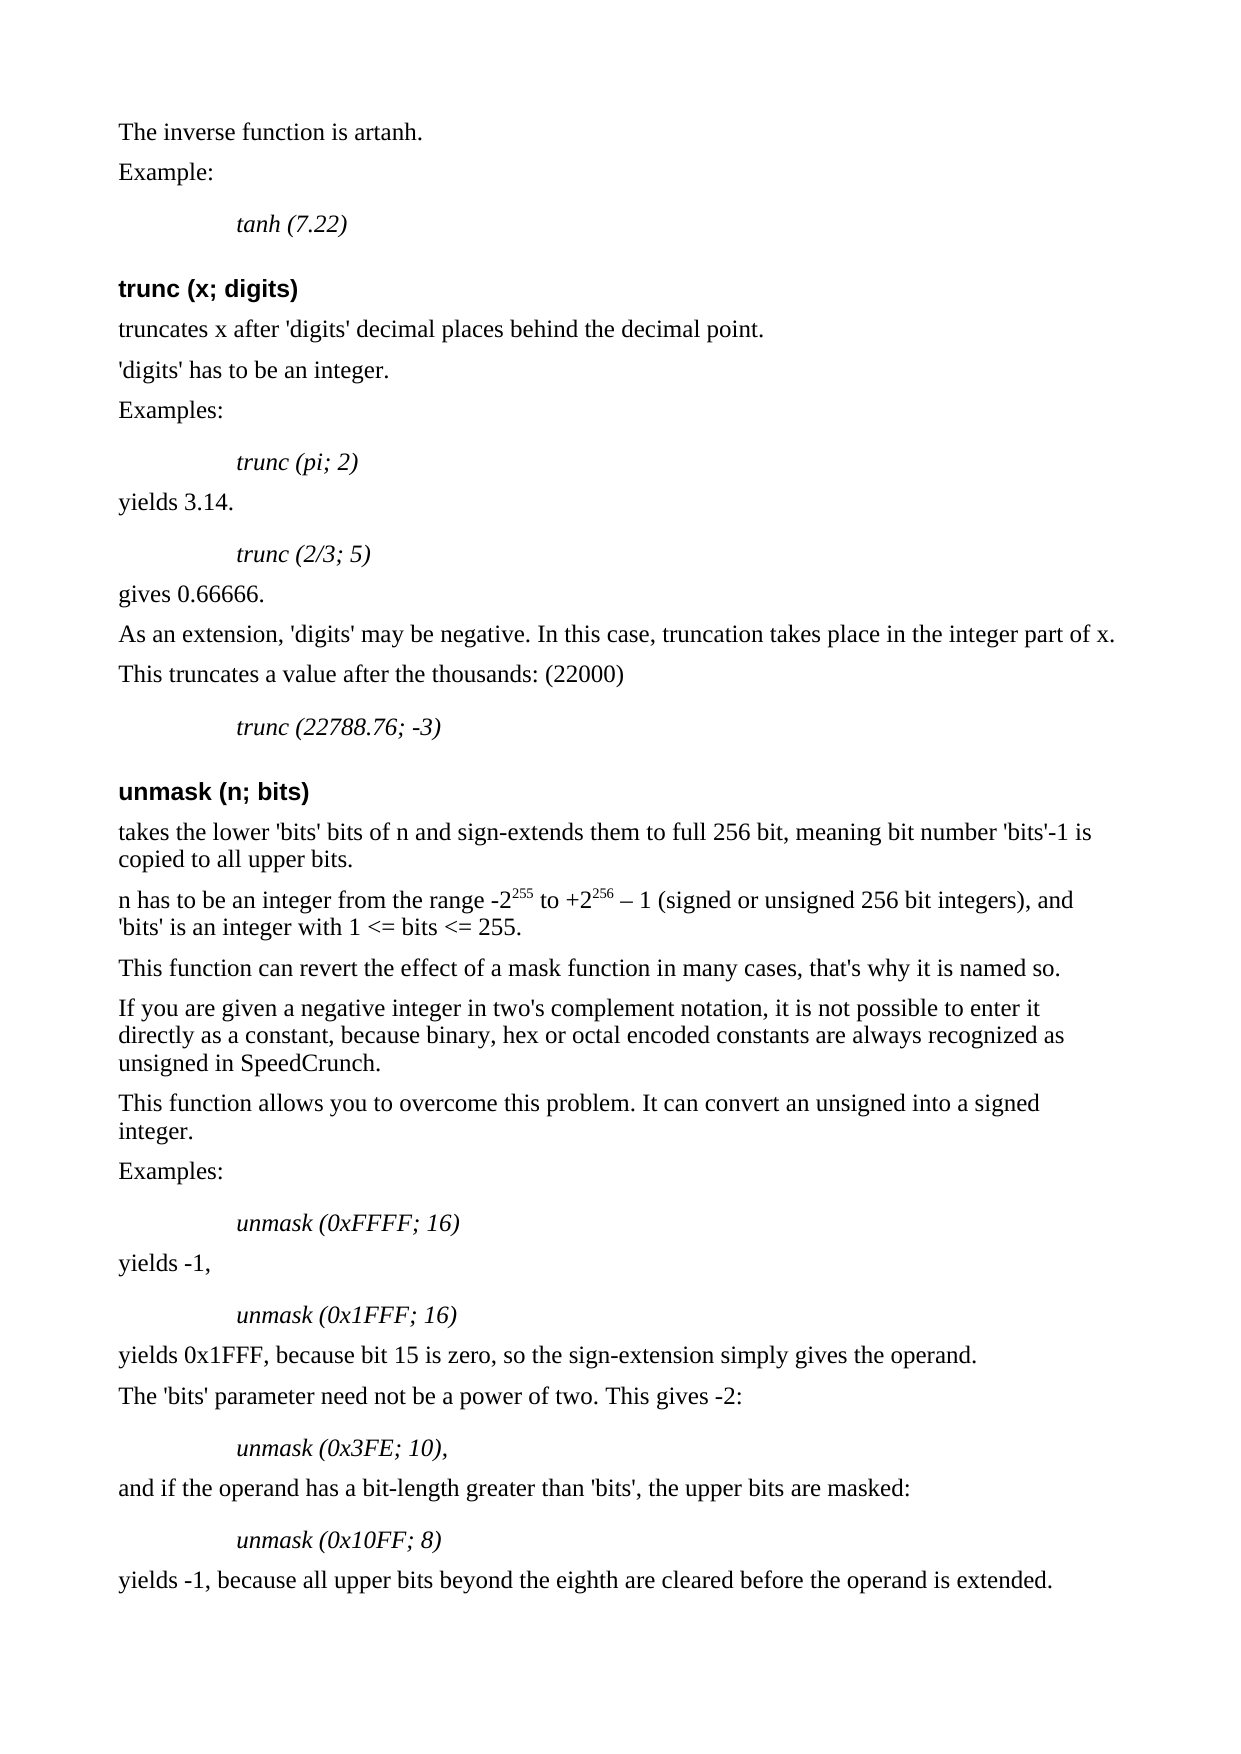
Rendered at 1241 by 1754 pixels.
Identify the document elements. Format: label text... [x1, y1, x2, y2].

text takes the lower 'bits' bits of n and sign-extends them to full 256 bit, meaning bit number 'bits'-1 is copied to all upper bits. [118, 818, 1122, 873]
text This function allows you to overcome this problem. It can convert an unsigned into a signed integer. [118, 1089, 1122, 1145]
subtitle trunc (x; digits) [118, 275, 1122, 303]
text Examples: [118, 396, 1122, 424]
text gives 0.66666. [118, 580, 1122, 608]
subtitle unmask (n; bits) [118, 778, 1122, 805]
text trunc (2/3; 5) [236, 540, 1122, 568]
text yields -1, because all upper bits beyond the eighth are cleared before the operand is extended. [118, 1566, 1122, 1594]
text If you are given a negative integer in two's complement notation, it is not possible to enter it directly as a constant, because binary, hex or octal encoded constants are always recognized as unsigned in SpeedCrunch. [118, 994, 1122, 1077]
text and if the operand has a bit-length greater than 'bits', the upper bits are masked: [118, 1474, 1122, 1502]
text unmask (0x1FFF; 16) [236, 1302, 1122, 1329]
text As an extension, 'digits' may be negative. In this case, truncation takes place in the integer part of x. [118, 620, 1122, 648]
text unmask (0x10FF; 8) [236, 1526, 1122, 1554]
text trunc (22788.76; -3) [236, 713, 1122, 740]
text This function can revert the effect of a mask function in many cases, that's why it is named so. [118, 954, 1122, 981]
text yields -1, [118, 1249, 1122, 1277]
text The inverse function is artanh. [118, 118, 1122, 146]
text truncates x after 'digits' decimal places behind the decimal point. [118, 316, 1122, 343]
text Example: [118, 158, 1122, 186]
text tanh (7.22) [236, 210, 1122, 238]
text n has to be an integer from the range -2255 to +2256 – 1 (signed or unsigned 256 bit integers), and 'bits' is an integer with 1 <= bits <= 255. [118, 886, 1122, 941]
text trunc (pi; 2) [236, 448, 1122, 476]
text This truncates a value after the thousands: (22000) [118, 661, 1122, 688]
text 'digits' has to be an integer. [118, 356, 1122, 383]
text yields 0x1FFF, because bit 15 is zero, so the sign-extension simply gives the operand. [118, 1342, 1122, 1369]
text Examples: [118, 1157, 1122, 1185]
text yields 3.14. [118, 488, 1122, 516]
text The 'bits' parameter need not be a power of two. This gives -2: [118, 1382, 1122, 1409]
text unmask (0xFFFF; 16) [236, 1209, 1122, 1237]
text unmask (0x3FE; 10), [236, 1434, 1122, 1462]
